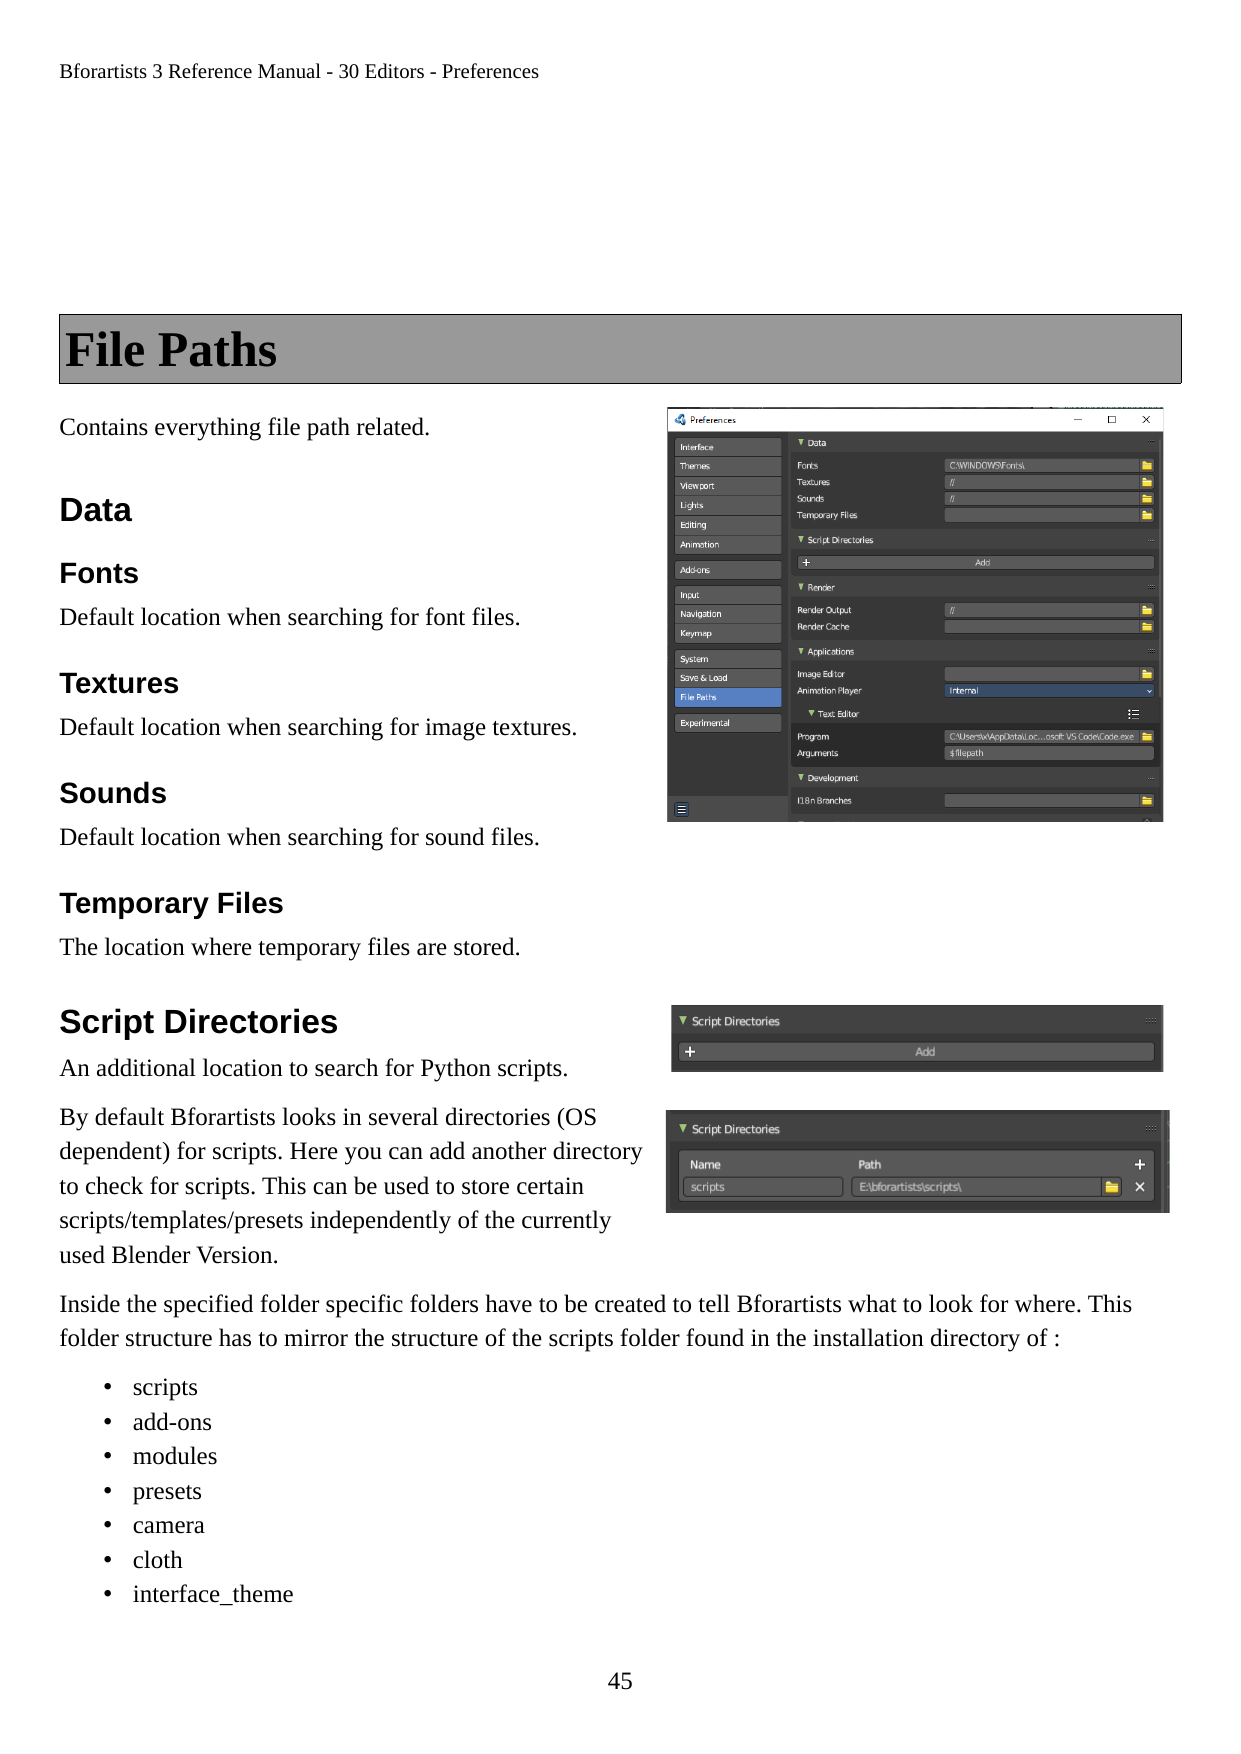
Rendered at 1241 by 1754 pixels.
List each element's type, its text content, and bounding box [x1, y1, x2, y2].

list camera [103, 1510, 1181, 1539]
text Contains everything file path related. [59, 412, 667, 441]
subtitle Script Directories [59, 1002, 1181, 1040]
subtitle Sounds [59, 776, 667, 809]
list add-ons [103, 1407, 1181, 1436]
picture [671, 1005, 1164, 1072]
list cloth [103, 1545, 1181, 1573]
subtitle [1164, 556, 1181, 589]
list presets [103, 1476, 1181, 1504]
subtitle Fonts [59, 556, 667, 589]
list scripts [103, 1372, 1181, 1401]
text By default Bforartists looks in several directories (OS dependent) for scripts. Here you can add another directory to check for scripts. This can be used to store certain scripts/templates/presets independently of the currently used Blender Version. [59, 1102, 1181, 1268]
text Default location when searching for image textures. [59, 712, 667, 741]
picture [665, 1110, 1170, 1213]
text Default location when searching for sound files. [59, 822, 1181, 851]
subtitle Textures [59, 666, 667, 699]
subtitle [1164, 776, 1181, 809]
text Inside the specified folder specific folders have to be created to tell Bforartists what to look for where. This folder structure has to mirror the structure of the scripts folder found in the installation directory of : [59, 1289, 1181, 1352]
list modules [103, 1441, 1181, 1470]
table_header File Paths [60, 315, 1181, 383]
text Default location when searching for font files. [59, 602, 667, 631]
text The location where temporary files are stored. [59, 932, 1181, 961]
subtitle Data [59, 490, 667, 529]
subtitle [1164, 490, 1181, 529]
picture [667, 407, 1164, 822]
list interface_theme [103, 1579, 1181, 1608]
subtitle Temporary Files [59, 886, 1181, 919]
text An additional location to search for Python scripts. [59, 1053, 1181, 1082]
subtitle [1164, 666, 1181, 699]
